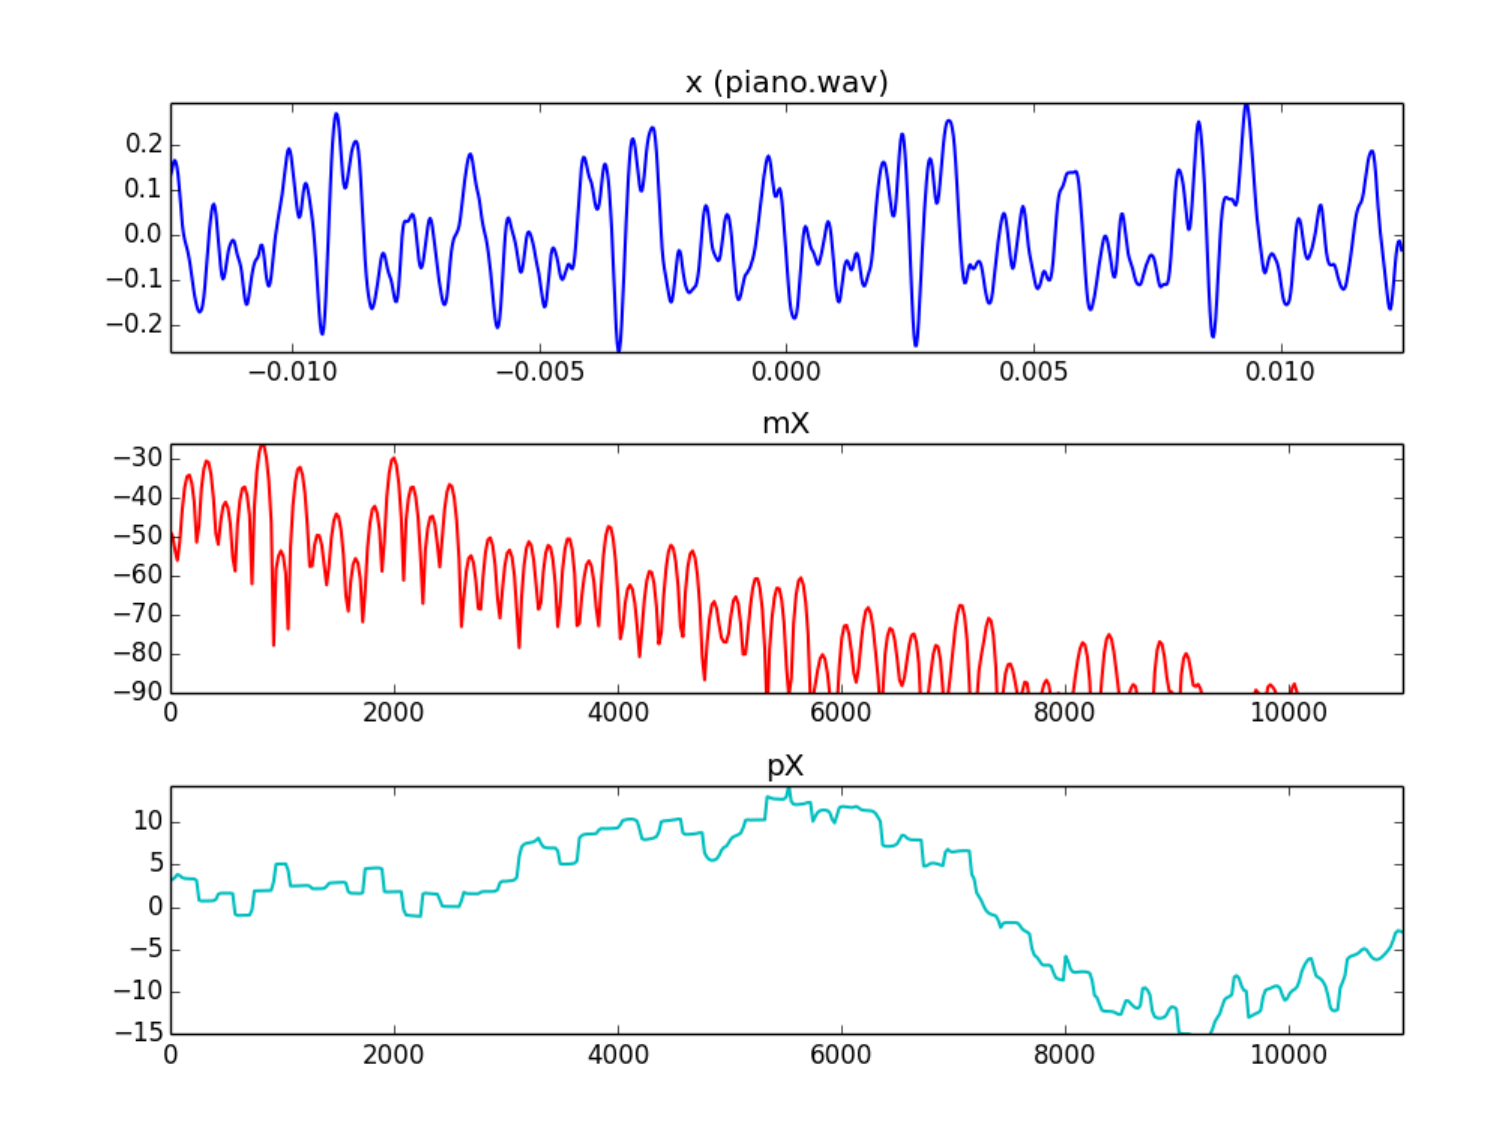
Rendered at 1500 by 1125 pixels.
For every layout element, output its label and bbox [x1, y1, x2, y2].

picture [79, 43, 1430, 1094]
